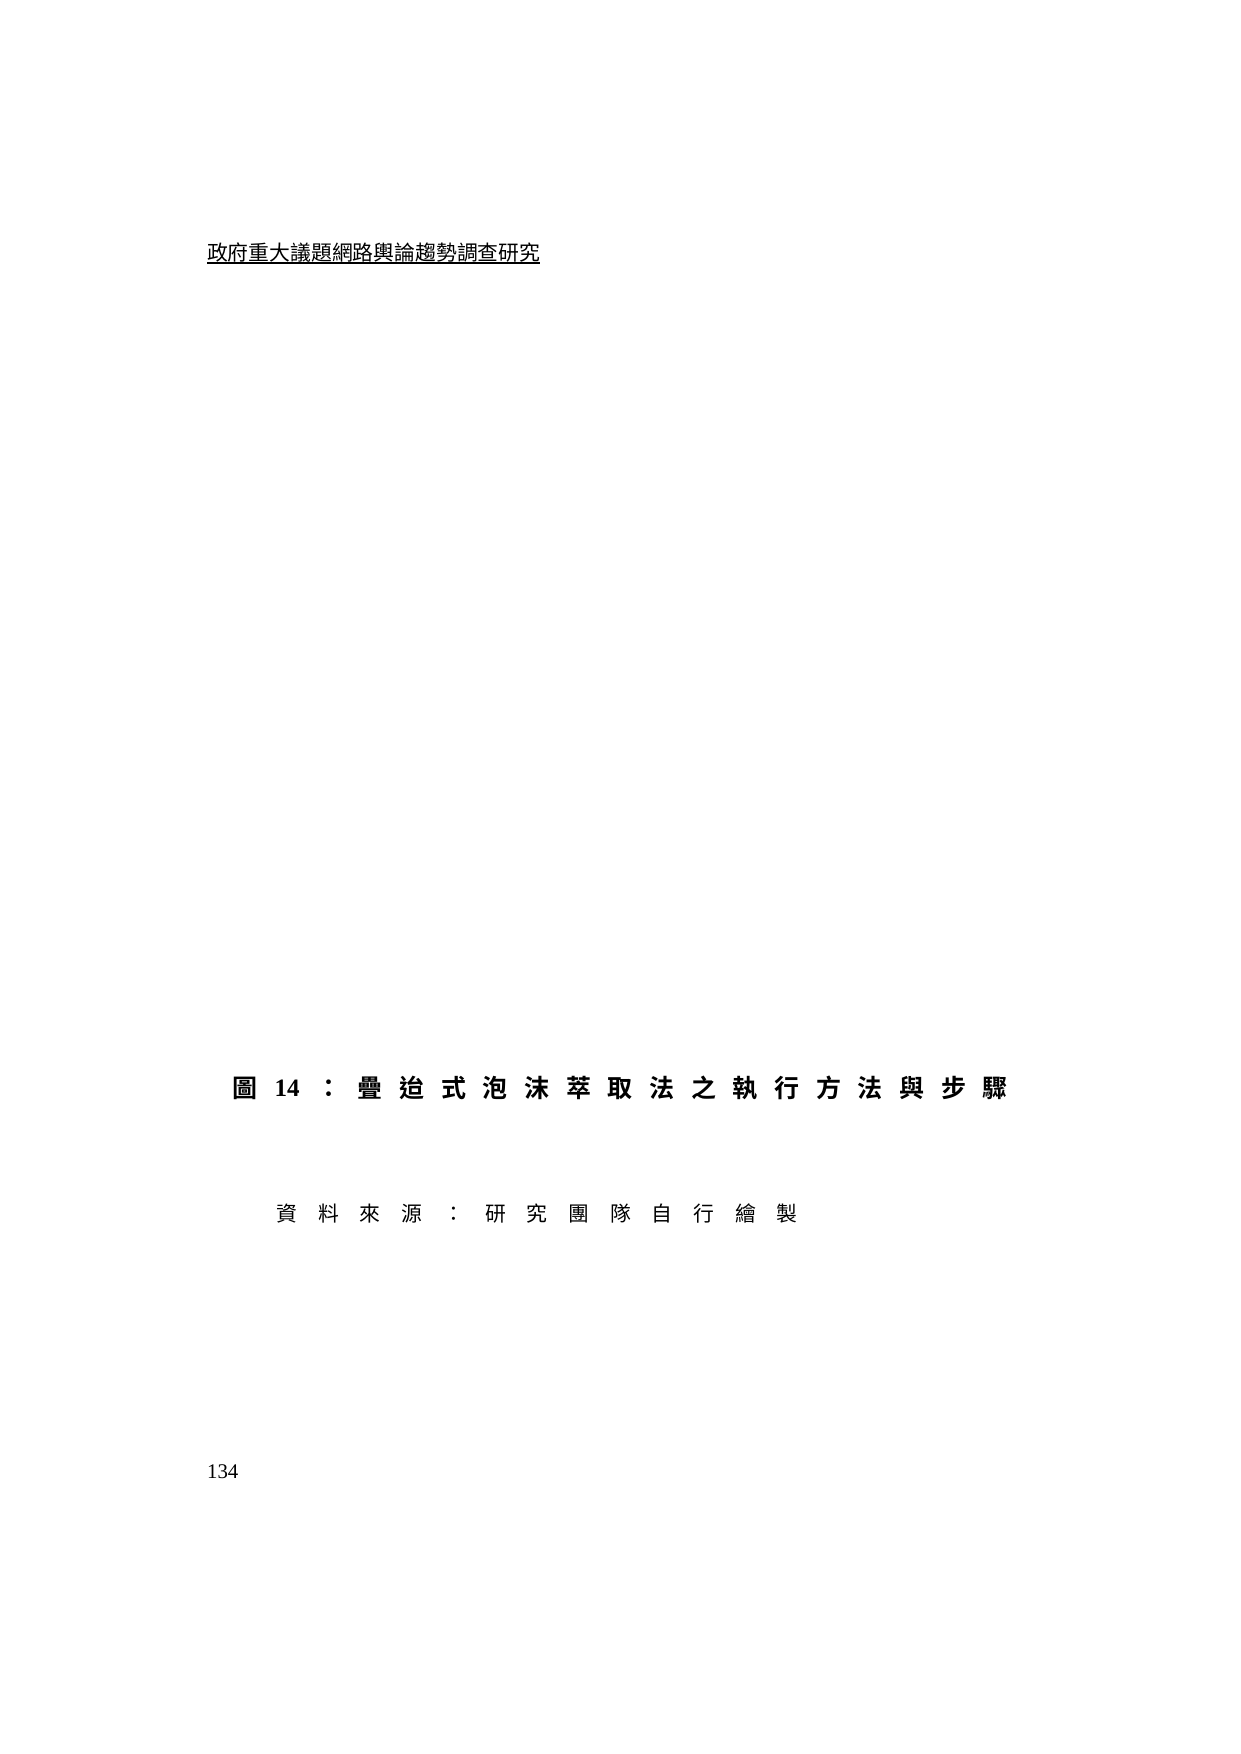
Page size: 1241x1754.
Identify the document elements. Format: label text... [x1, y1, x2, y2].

text 資料來源：研究團隊自行繪製 [224, 1170, 1016, 1233]
text 圖14：疊迨式泡沫萃取法之執行方法與步驟 [224, 1045, 1016, 1108]
